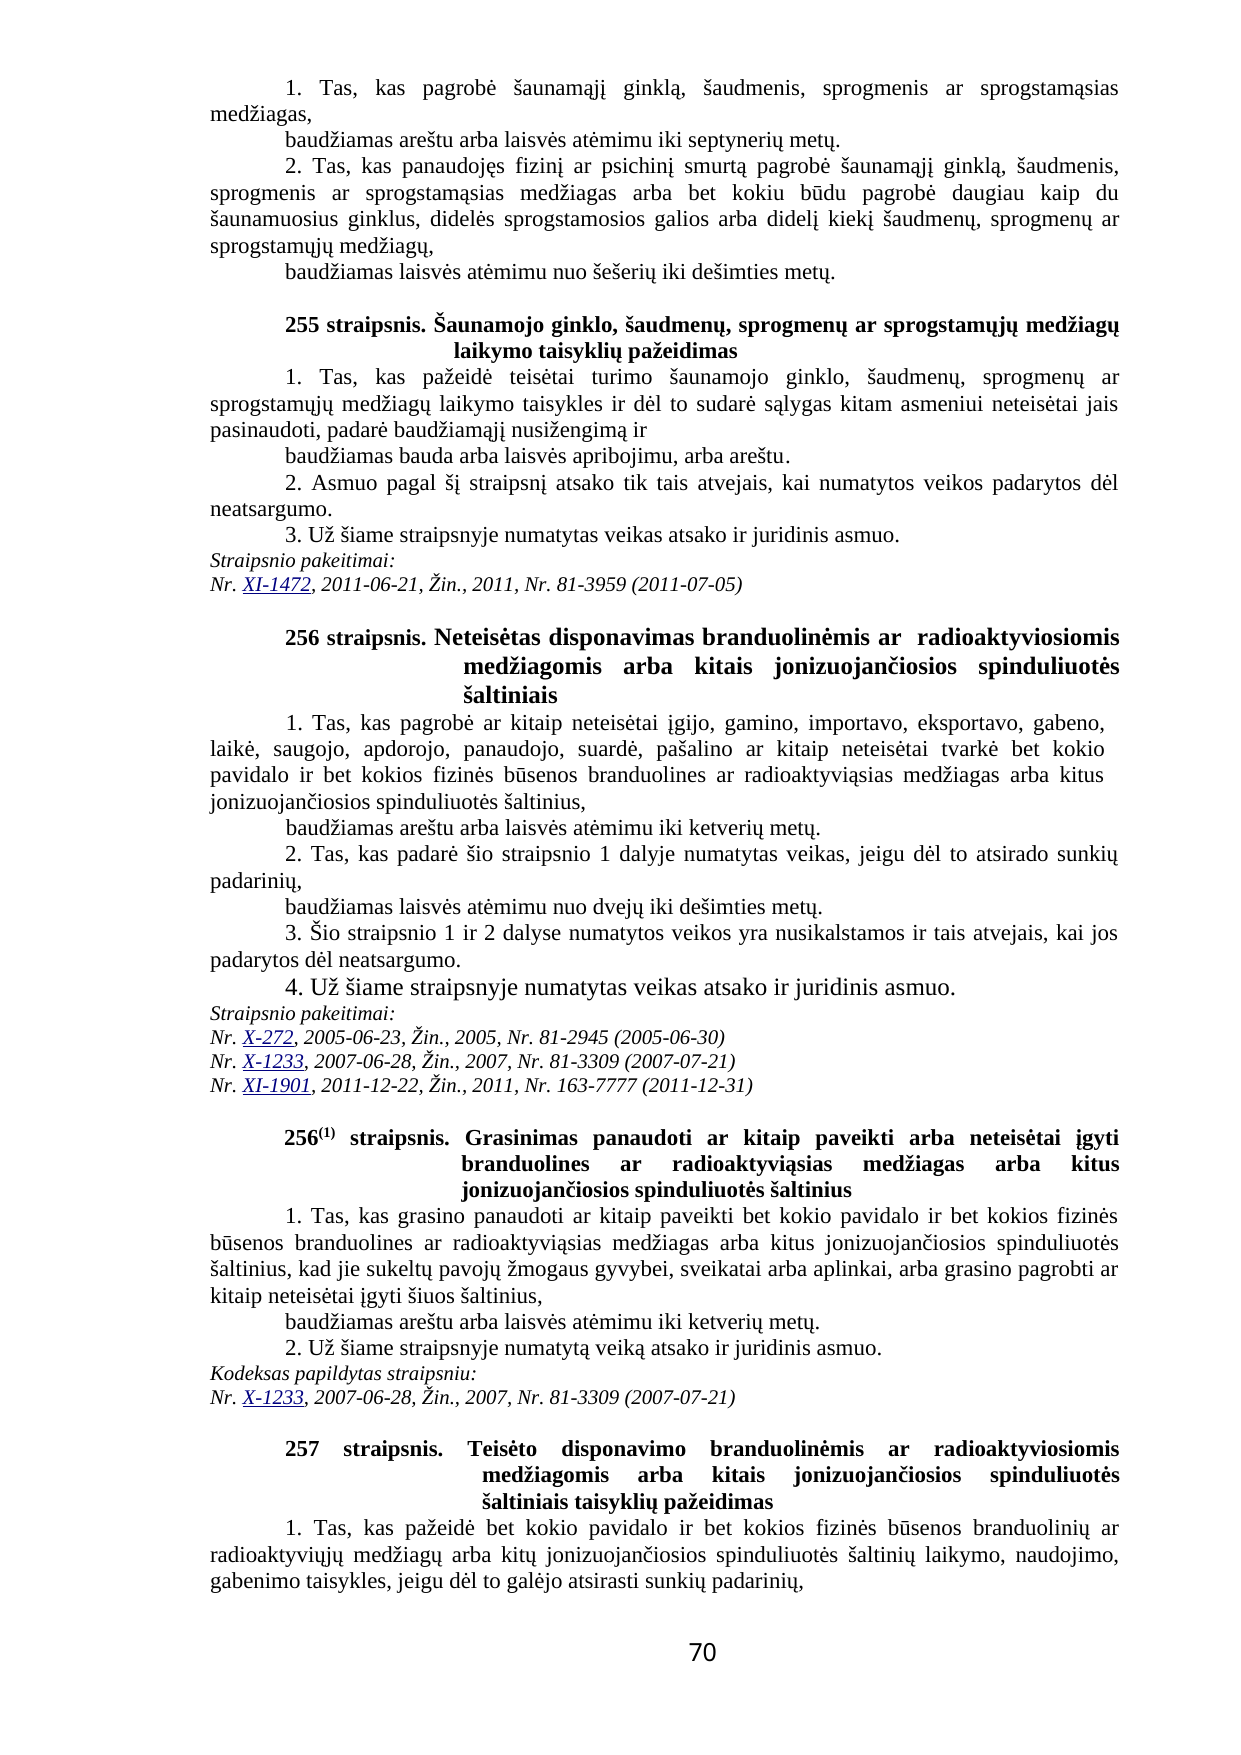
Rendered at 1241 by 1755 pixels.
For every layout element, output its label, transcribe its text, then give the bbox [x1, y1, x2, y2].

text 2. Už šiame straipsnyje numatytą veiką atsako ir juridinis asmuo. [210, 1334, 1120, 1361]
text 1. Tas, kas pagrobė šaunamąjį ginklą, šaudmenis, sprogmenis ar sprogstamąsias medžiagas, [210, 73, 1120, 126]
text 256(1) straipsnis. Grasinimas panaudoti ar kitaip paveikti arba neteisėtai įgyti branduolines ar radioaktyviąsias medžiagas arba kitus jonizuojančiosios spinduliuotės šaltinius [284, 1123, 1120, 1203]
text Nr. X-1233, 2007-06-28, Žin., 2007, Nr. 81-3309 (2007-07-21) [210, 1385, 1120, 1409]
text baudžiamas areštu arba laisvės atėmimu iki ketverių metų. [210, 1308, 1120, 1334]
text 1. Tas, kas pažeidė teisėtai turimo šaunamojo ginklo, šaudmenų, sprogmenų ar sprogstamųjų medžiagų laikymo taisykles ir dėl to sudarė sąlygas kitam asmeniui neteisėtai jais pasinaudoti, padarė baudžiamąjį nusižengimą ir [210, 363, 1120, 442]
text Straipsnio pakeitimai: [210, 548, 1120, 572]
text 255 straipsnis. Šaunamojo ginklo, šaudmenų, sprogmenų ar sprogstamųjų medžiagų laikymo taisyklių pažeidimas [285, 311, 1120, 363]
text Nr. XI-1901, 2011-12-22, Žin., 2011, Nr. 163-7777 (2011-12-31) [210, 1073, 1120, 1097]
text Nr. X-272, 2005-06-23, Žin., 2005, Nr. 81-2945 (2005-06-30) [210, 1025, 1120, 1049]
text 257 straipsnis. Teisėto disponavimo branduolinėmis ar radioaktyviosiomis medžiagomis arba kitais jonizuojančiosios spinduliuotės šaltiniais taisyklių pažeidimas [285, 1435, 1120, 1514]
text 2. Asmuo pagal šį straipsnį atsako tik tais atvejais, kai numatytos veikos padarytos dėl neatsargumo. [210, 469, 1120, 522]
text Straipsnio pakeitimai: [210, 1001, 1120, 1025]
text 3. Už šiame straipsnyje numatytas veikas atsako ir juridinis asmuo. [210, 522, 1120, 548]
text 2. Tas, kas panaudojęs fizinį ar psichinį smurtą pagrobė šaunamąjį ginklą, šaudmenis, sprogmenis ar sprogstamąsias medžiagas arba bet kokiu būdu pagrobė daugiau kaip du šaunamuosius ginklus, didelės sprogstamosios galios arba didelį kiekį šaudmenų, sprogmenų ar sprogstamųjų medžiagų, [210, 153, 1120, 258]
text 1. Tas, kas pagrobė ar kitaip neteisėtai įgijo, gamino, importavo, eksportavo, gabeno, laikė, saugojo, apdorojo, panaudojo, suardė, pašalino ar kitaip neteisėtai tvarkė bet kokio pavidalo ir bet kokios fizinės būsenos branduolines ar radioaktyviąsias medžiagas arba kitus jonizuojančiosios spinduliuotės šaltinius, [210, 709, 1106, 814]
text 1. Tas, kas grasino panaudoti ar kitaip paveikti bet kokio pavidalo ir bet kokios fizinės būsenos branduolines ar radioaktyviąsias medžiagas arba kitus jonizuojančiosios spinduliuotės šaltinius, kad jie sukeltų pavojų žmogaus gyvybei, sveikatai arba aplinkai, arba grasino pagrobti ar kitaip neteisėtai įgyti šiuos šaltinius, [210, 1203, 1120, 1308]
text 1. Tas, kas pažeidė bet kokio pavidalo ir bet kokios fizinės būsenos branduolinių ar radioaktyviųjų medžiagų arba kitų jonizuojančiosios spinduliuotės šaltinių laikymo, naudojimo, gabenimo taisykles, jeigu dėl to galėjo atsirasti sunkių padarinių, [210, 1514, 1120, 1593]
text Nr. XI-1472, 2011-06-21, Žin., 2011, Nr. 81-3959 (2011-07-05) [210, 572, 1120, 596]
text Nr. X-1233, 2007-06-28, Žin., 2007, Nr. 81-3309 (2007-07-21) [210, 1049, 1120, 1073]
text 3. Šio straipsnio 1 ir 2 dalyse numatytos veikos yra nusikalstamos ir tais atvejais, kai jos padarytos dėl neatsargumo. [210, 919, 1120, 972]
text baudžiamas bauda arba laisvės apribojimu, arba areštu. [210, 442, 1120, 469]
text 256 straipsnis. Neteisėtas disponavimas branduolinėmis ar radioaktyviosiomis medžiagomis arba kitais jonizuojančiosios spinduliuotės šaltiniais [285, 622, 1120, 709]
text baudžiamas laisvės atėmimu nuo dvejų iki dešimties metų. [210, 893, 1120, 919]
text baudžiamas laisvės atėmimu nuo šešerių iki dešimties metų. [210, 258, 1120, 284]
text Kodeksas papildytas straipsniu: [210, 1361, 1120, 1385]
text baudžiamas areštu arba laisvės atėmimu iki ketverių metų. [210, 814, 1106, 840]
text 2. Tas, kas padarė šio straipsnio 1 dalyje numatytas veikas, jeigu dėl to atsirado sunkių padarinių, [210, 840, 1120, 893]
text 4. Už šiame straipsnyje numatytas veikas atsako ir juridinis asmuo. [210, 972, 1120, 1001]
text baudžiamas areštu arba laisvės atėmimu iki septynerių metų. [210, 126, 1120, 153]
